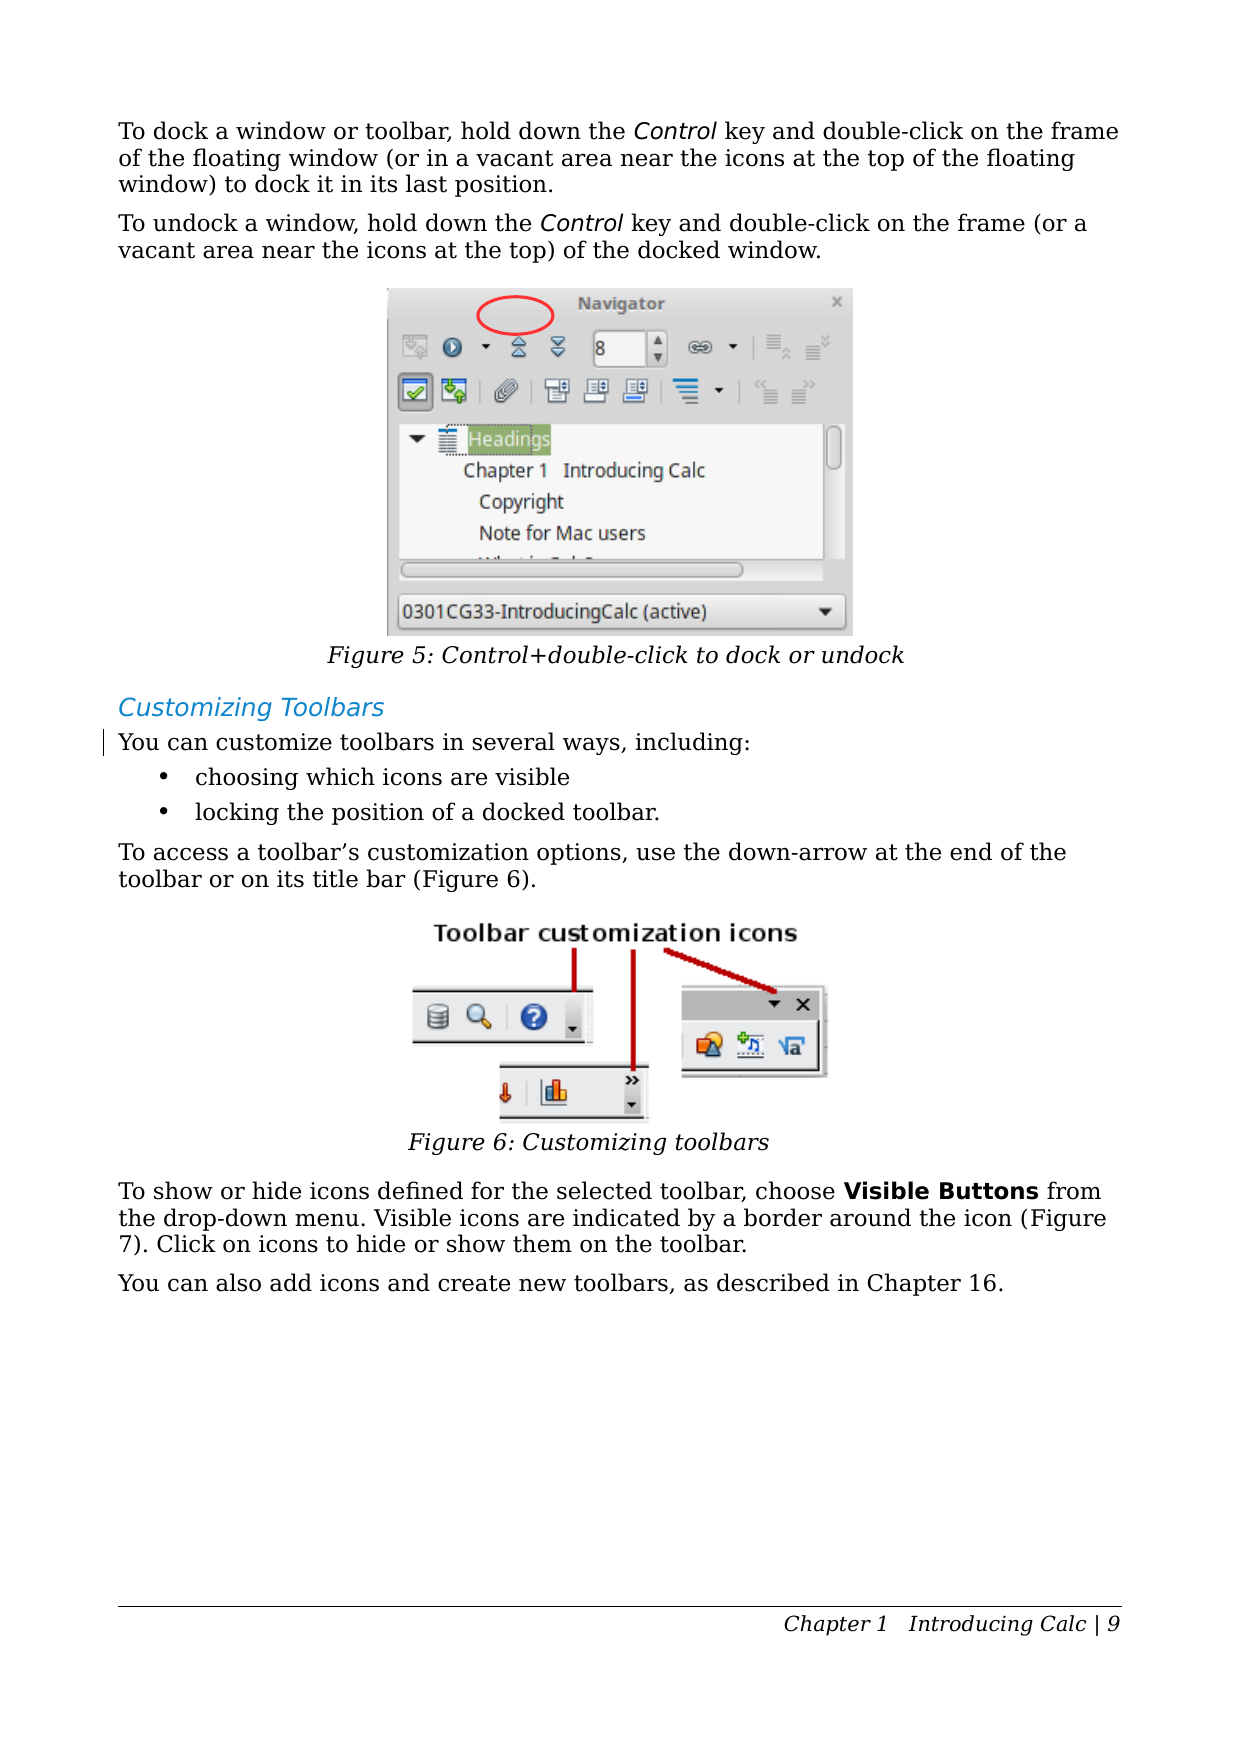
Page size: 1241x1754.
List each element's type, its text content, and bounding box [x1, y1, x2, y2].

list choosing which icons are visible [156, 762, 1122, 791]
subtitle Customizing Toolbars [118, 693, 1122, 722]
text To show or hide icons defined for the selected toolbar, choose Visible Buttons from the drop-down menu. Visible icons are indicated by a border around the icon (Figure 7). Click on icons to hide or show them on the toolbar. [118, 1178, 1122, 1258]
list You can customize toolbars in several ways, including: [118, 729, 1122, 756]
list locking the position of a docked toolbar. [156, 797, 1122, 827]
text To undock a window, hold down the Control key and double-click on the frame (or a vacant area near the icons at the top) of the docked window. [118, 211, 1122, 264]
text You can also add icons and create new toolbars, as described in Chapter 16. [118, 1271, 1122, 1297]
picture [408, 917, 833, 1129]
text Figure 5: Control+double-click to dock or undock [327, 642, 913, 669]
text To dock a window or toolbar, hold down the Control key and double-click on the frame of the floating window (or in a vacant area near the icons at the top of the floating window) to dock it in its last position. [118, 118, 1122, 198]
text To access a toolbar’s customization options, use the down-arrow at the end of the toolbar or on its title bar (Figure 6). [118, 839, 1122, 892]
text Figure 6: Customizing toolbars [408, 1129, 832, 1155]
picture [387, 288, 853, 636]
